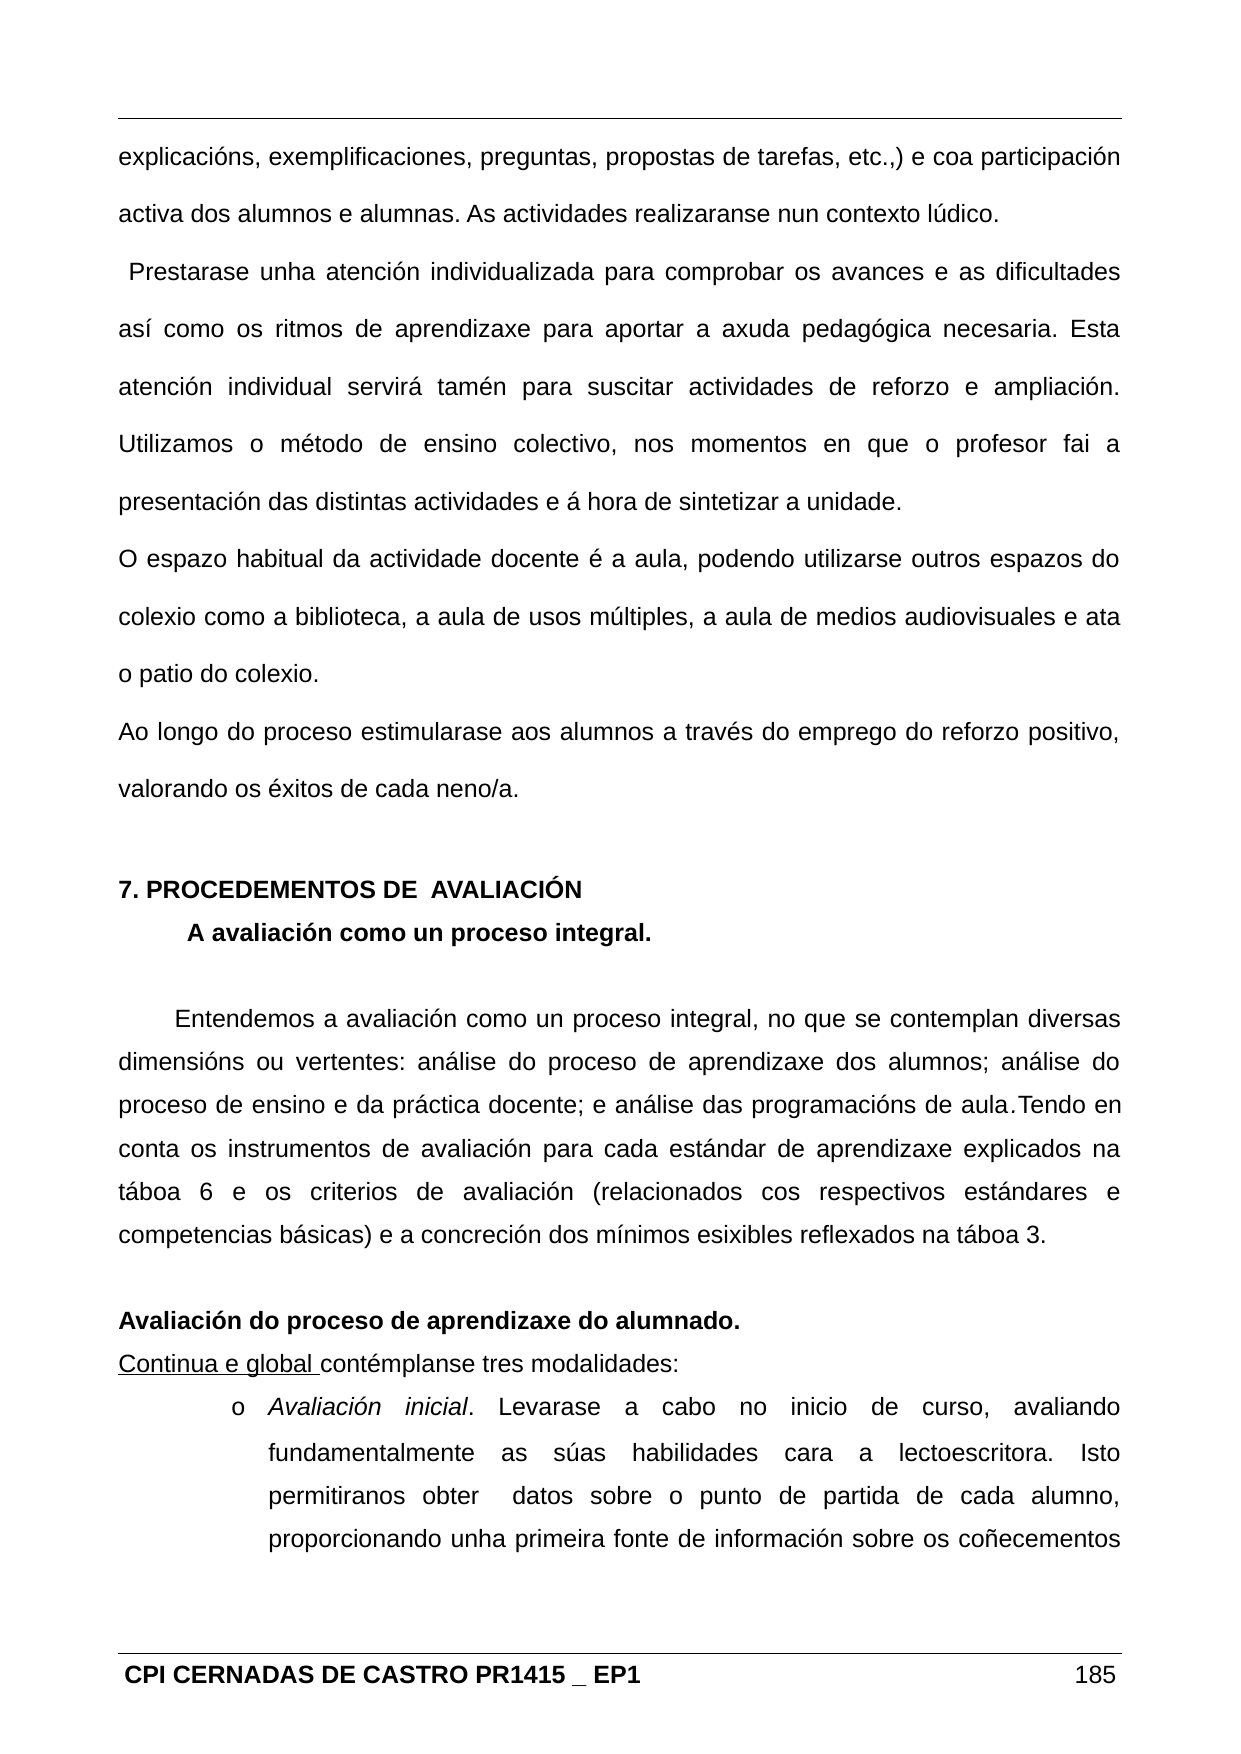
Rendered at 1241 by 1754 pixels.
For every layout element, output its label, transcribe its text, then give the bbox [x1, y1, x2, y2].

list Continua e global contémplanse tres modalidades: [118, 1349, 1122, 1378]
text Avaliación do proceso de aprendizaxe do alumnado. [118, 1306, 1122, 1335]
list A avaliación como un proceso integral. [118, 918, 1122, 947]
list Avaliación inicial. Levarase a cabo no inicio de curso, avaliando fundamentalmente as súas habilidades cara a lectoescritora. Isto permitiranos obter datos sobre o punto de partida de cada alumno, proporcionando unha primeira fonte de información sobre os coñecementos [231, 1392, 1122, 1553]
text explicacións, exemplificaciones, preguntas, propostas de tarefas, etc.,) e coa participación activa dos alumnos e alumnas. As actividades realizaranse nun contexto lúdico. [118, 142, 1122, 228]
text O espazo habitual da actividade docente é a aula, podendo utilizarse outros espazos do colexio como a biblioteca, a aula de usos múltiples, a aula de medios audiovisuales e ata o patio do colexio. [118, 544, 1122, 688]
text Prestarase unha atención individualizada para comprobar os avances e as dificultades así como os ritmos de aprendizaxe para aportar a axuda pedagógica necesaria. Esta atención individual servirá tamén para suscitar actividades de reforzo e ampliación. Utilizamos o método de ensino colectivo, nos momentos en que o profesor fai a presentación das distintas actividades e á hora de sintetizar a unidade. [118, 257, 1122, 515]
text Entendemos a avaliación como un proceso integral, no que se contemplan diversas dimensións ou vertentes: análise do proceso de aprendizaxe dos alumnos; análise do proceso de ensino e da práctica docente; e análise das programacións de aula.Tendo en conta os instrumentos de avaliación para cada estándar de aprendizaxe explicados na táboa 6 e os criterios de avaliación (relacionados cos respectivos estándares e competencias básicas) e a concreción dos mínimos esixibles reflexados na táboa 3. [118, 1004, 1122, 1248]
text Ao longo do proceso estimularase aos alumnos a través do emprego do reforzo positivo, valorando os éxitos de cada neno/a. [118, 717, 1122, 803]
list 7. PROCEDEMENTOS DE AVALIACIÓN [118, 875, 1122, 903]
